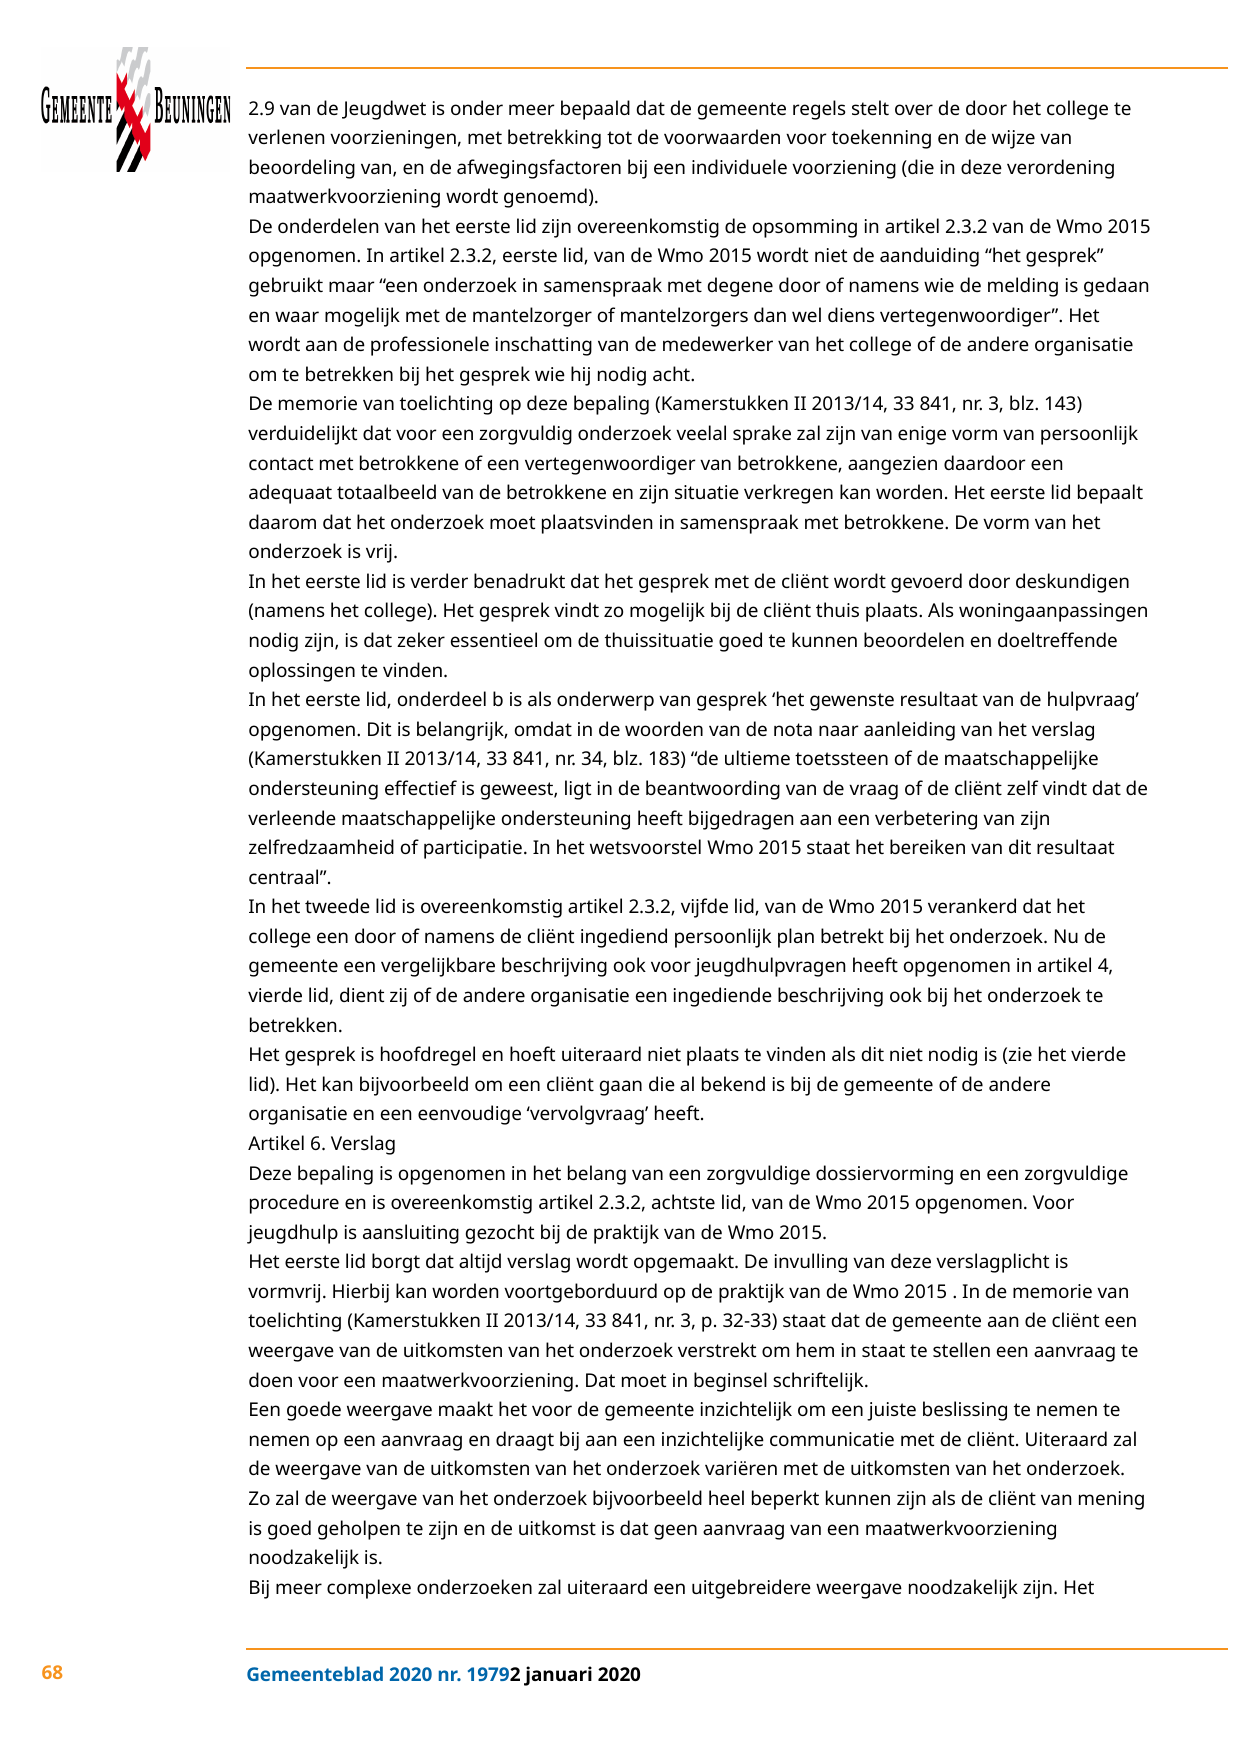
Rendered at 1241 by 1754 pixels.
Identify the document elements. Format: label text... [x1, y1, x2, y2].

text In het eerste lid, onderdeel b is als onderwerp van gesprek ‘het gewenste resultaat van de hulpvraag’ opgenomen. Dit is belangrijk, omdat in de woorden van de nota naar aanleiding van het verslag (Kamerstukken II 2013/14, 33 841, nr. 34, blz. 183) “de ultieme toetssteen of de maatschappelijke ondersteuning effectief is geweest, ligt in de beantwoording van de vraag of de cliënt zelf vindt dat de verleende maatschappelijke ondersteuning heeft bijgedragen aan een verbetering van zijn zelfredzaamheid of participatie. In het wetsvoorstel Wmo 2015 staat het bereiken van dit resultaat centraal”. [248, 686, 1152, 890]
text In het tweede lid is overeenkomstig artikel 2.3.2, vijfde lid, van de Wmo 2015 verankerd dat het college een door of namens de cliënt ingediend persoonlijk plan betrekt bij het onderzoek. Nu de gemeente een vergelijkbare beschrijving ook voor jeugdhulpvragen heeft opgenomen in artikel 4, vierde lid, dient zij of de andere organisatie een ingediende beschrijving ook bij het onderzoek te betrekken. [248, 893, 1152, 1038]
text Het gesprek is hoofdregel en hoeft uiteraard niet plaats te vinden als dit niet nodig is (zie het vierde lid). Het kan bijvoorbeeld om een cliënt gaan die al bekend is bij de gemeente of de andere organisatie en een eenvoudige ‘vervolgvraag’ heeft. [248, 1041, 1152, 1126]
text De memorie van toelichting op deze bepaling (Kamerstukken II 2013/14, 33 841, nr. 3, blz. 143) verduidelijkt dat voor een zorgvuldig onderzoek veelal sprake zal zijn van enige vorm van persoonlijk contact met betrokkene of een vertegenwoordiger van betrokkene, aangezien daardoor een adequaat totaalbeeld van de betrokkene en zijn situatie verkregen kan worden. Het eerste lid bepaalt daarom dat het onderzoek moet plaatsvinden in samenspraak met betrokkene. De vorm van het onderzoek is vrij. [248, 391, 1152, 564]
text Het eerste lid borgt dat altijd verslag wordt opgemaakt. De invulling van deze verslagplicht is vormvrij. Hierbij kan worden voortgeborduurd op de praktijk van de Wmo 2015 . In de memorie van toelichting (Kamerstukken II 2013/14, 33 841, nr. 3, p. 32-33) staat dat de gemeente aan de cliënt een weergave van de uitkomsten van het onderzoek verstrekt om hem in staat te stellen een aanvraag te doen voor een maatwerkvoorziening. Dat moet in beginsel schriftelijk. [248, 1248, 1152, 1393]
text Artikel 6. Verslag [248, 1130, 1152, 1156]
picture [41, 47, 231, 172]
text Een goede weergave maakt het voor de gemeente inzichtelijk om een juiste beslissing te nemen te nemen op een aanvraag en draagt bij aan een inzichtelijke communicatie met de cliënt. Uiteraard zal de weergave van de uitkomsten van het onderzoek variëren met de uitkomsten van het onderzoek. Zo zal de weergave van het onderzoek bijvoorbeeld heel beperkt kunnen zijn als de cliënt van mening is goed geholpen te zijn en de uitkomst is dat geen aanvraag van een maatwerkvoorziening noodzakelijk is. [248, 1396, 1152, 1570]
text Bij meer complexe onderzoeken zal uiteraard een uitgebreidere weergave noodzakelijk zijn. Het [248, 1574, 1152, 1600]
text Deze bepaling is opgenomen in het belang van een zorgvuldige dossiervorming en een zorgvuldige procedure en is overeenkomstig artikel 2.3.2, achtste lid, van de Wmo 2015 opgenomen. Voor jeugdhulp is aansluiting gezocht bij de praktijk van de Wmo 2015. [248, 1160, 1152, 1245]
text De onderdelen van het eerste lid zijn overeenkomstig de opsomming in artikel 2.3.2 van de Wmo 2015 opgenomen. In artikel 2.3.2, eerste lid, van de Wmo 2015 wordt niet de aanduiding “het gesprek” gebruikt maar “een onderzoek in samenspraak met degene door of namens wie de melding is gedaan en waar mogelijk met de mantelzorger of mantelzorgers dan wel diens vertegenwoordiger”. Het wordt aan de professionele inschatting van de medewerker van het college of de andere organisatie om te betrekken bij het gesprek wie hij nodig acht. [248, 213, 1152, 387]
text In het eerste lid is verder benadrukt dat het gesprek met de cliënt wordt gevoerd door deskundigen (namens het college). Het gesprek vindt zo mogelijk bij de cliënt thuis plaats. Als woningaanpassingen nodig zijn, is dat zeker essentieel om de thuissituatie goed te kunnen beoordelen en doeltreffende oplossingen te vinden. [248, 568, 1152, 683]
text 2.9 van de Jeugdwet is onder meer bepaald dat de gemeente regels stelt over de door het college te verlenen voorzieningen, met betrekking tot de voorwaarden voor toekenning en de wijze van beoordeling van, en de afwegingsfactoren bij een individuele voorziening (die in deze verordening maatwerkvoorziening wordt genoemd). [248, 95, 1152, 209]
